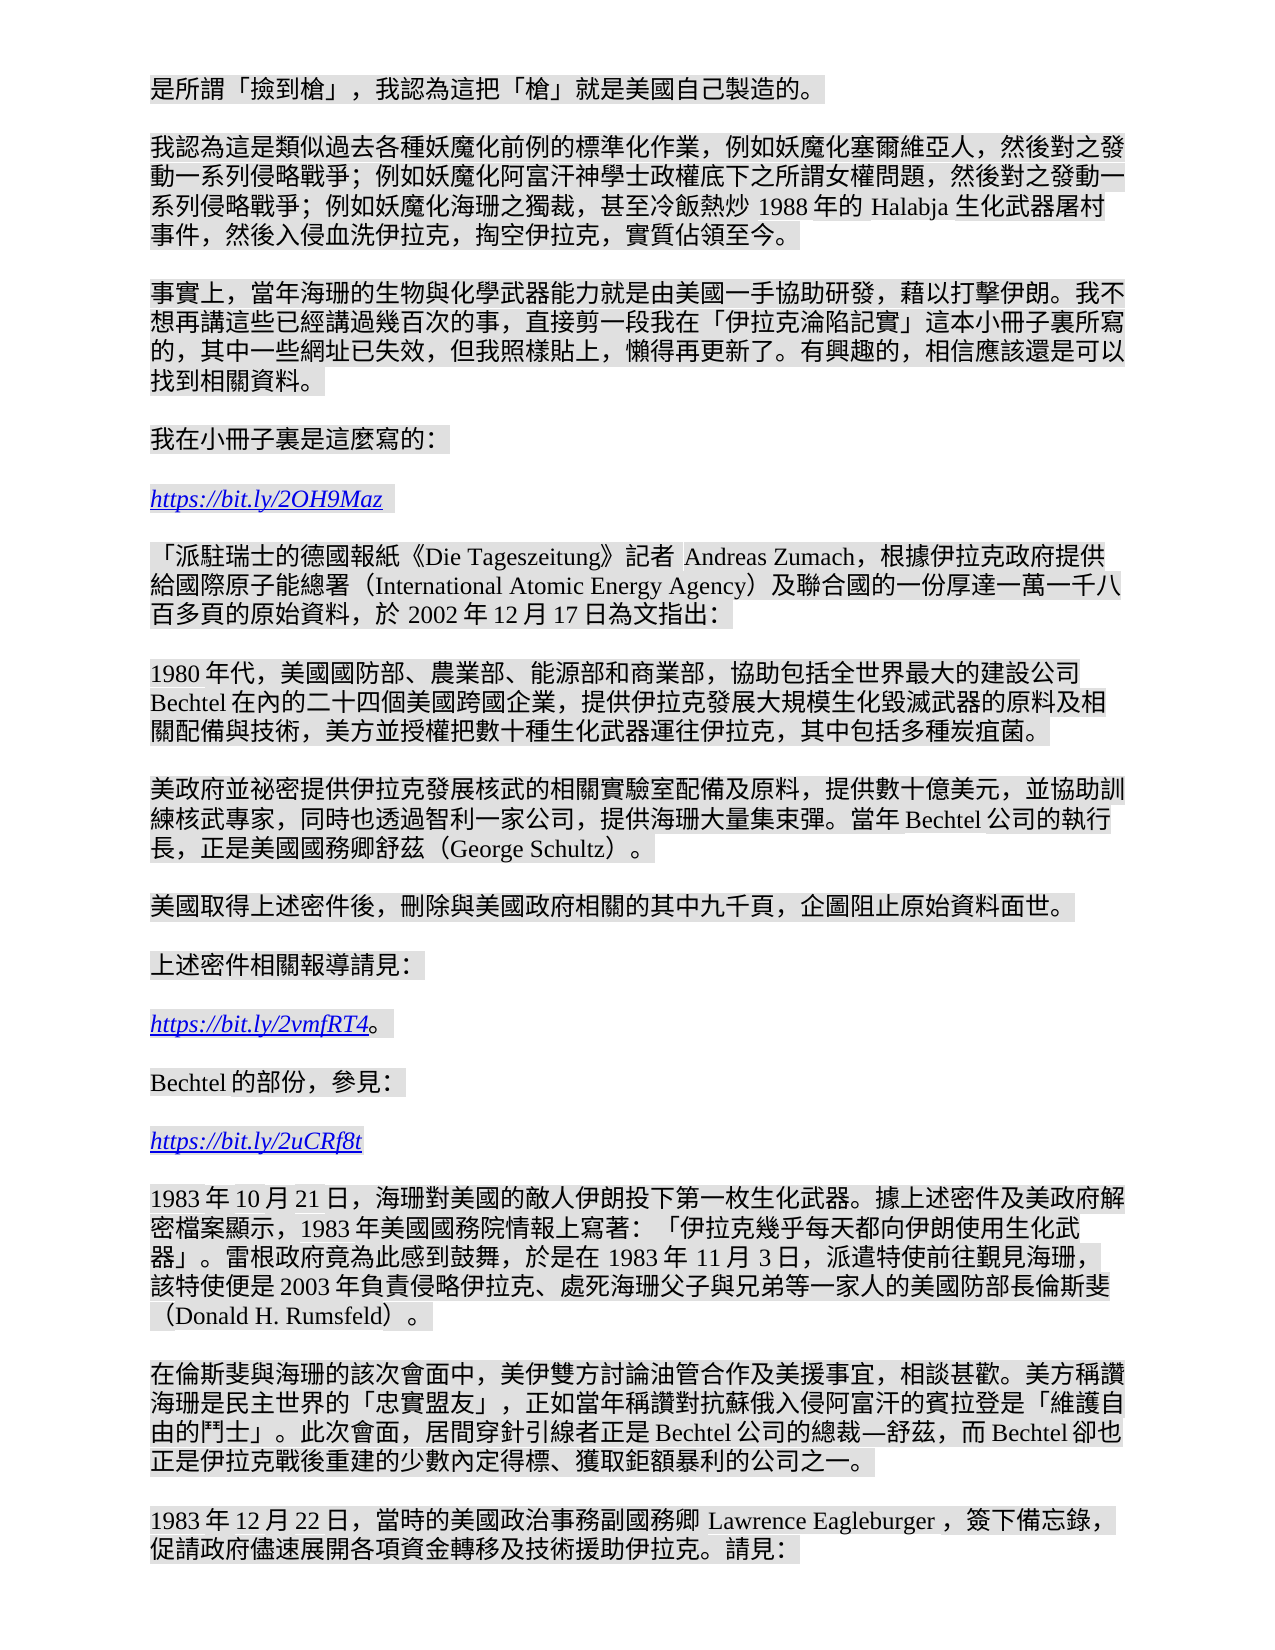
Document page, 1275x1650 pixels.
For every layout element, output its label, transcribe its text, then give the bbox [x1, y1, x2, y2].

text 是所謂「撿到槍」，我認為這把「槍」就是美國自己製造的。 我認為這是類似過去各種妖魔化前例的標準化作業，例如妖魔化塞爾維亞人，然後對之發動一系列侵略戰爭；例如妖魔化阿富汗神學士政權底下之所謂女權問題，然後對之發動一系列侵略戰爭；例如妖魔化海珊之獨裁，甚至冷飯熱炒 1988年的 Halabja 生化武器屠村事件，然後入侵血洗伊拉克，掏空伊拉克，實質佔領至今。 事實上，當年海珊的生物與化學武器能力就是由美國一手協助研發，藉以打擊伊朗。我不想再講這些已經講過幾百次的事，直接剪一段我在「伊拉克淪陷記實」這本小冊子裏所寫的，其中一些網址已失效，但我照樣貼上，懶得再更新了。有興趣的，相信應該還是可以找到相關資料。 我在小冊子裏是這麼寫的： https://bit.ly/2OH9Maz 「派駐瑞士的德國報紙《Die Tageszeitung》記者 Andreas Zumach，根據伊拉克政府提供給國際原子能總署（International Atomic Energy Agency）及聯合國的一份厚達一萬一千八百多頁的原始資料，於 2002年12月17日為文指出： 1980年代，美國國防部、農業部、能源部和商業部，協助包括全世界最大的建設公司Bechtel在內的二十四個美國跨國企業，提供伊拉克發展大規模生化毀滅武器的原料及相關配備與技術，美方並授權把數十種生化武器運往伊拉克，其中包括多種炭疽菌。 美政府並祕密提供伊拉克發展核武的相關實驗室配備及原料，提供數十億美元，並協助訓練核武專家，同時也透過智利一家公司，提供海珊大量集束彈。當年Bechtel公司的執行長，正是美國國務卿舒茲（George Schultz）。 美國取得上述密件後，刪除與美國政府相關的其中九千頁，企圖阻止原始資料面世。 上述密件相關報導請見： https://bit.ly/2vmfRT4。 Bechtel的部份，參見： https://bit.ly/2uCRf8t 1983年10月21日，海珊對美國的敵人伊朗投下第一枚生化武器。據上述密件及美政府解密檔案顯示，1983年美國國務院情報上寫著：「伊拉克幾乎每天都向伊朗使用生化武器」。雷根政府竟為此感到鼓舞，於是在 1983年 11月 3日，派遣特使前往覲見海珊，該特使便是2003年負責侵略伊拉克、處死海珊父子與兄弟等一家人的美國防部長倫斯斐（Donald H. Rumsfeld）。 在倫斯斐與海珊的該次會面中，美伊雙方討論油管合作及美援事宜，相談甚歡。美方稱讚海珊是民主世界的「忠實盟友」，正如當年稱讚對抗蘇俄入侵阿富汗的賓拉登是「維護自由的鬥士」。此次會面，居間穿針引線者正是Bechtel公司的總裁—舒茲，而Bechtel卻也正是伊拉克戰後重建的少數內定得標、獲取鉅額暴利的公司之一。 1983年12月22日，當時的美國政治事務副國務卿 Lawrence Eagleburger ，簽下備忘錄，促請政府儘速展開各項資金轉移及技術援助伊拉克。請見： [150, 75, 1125, 1564]
